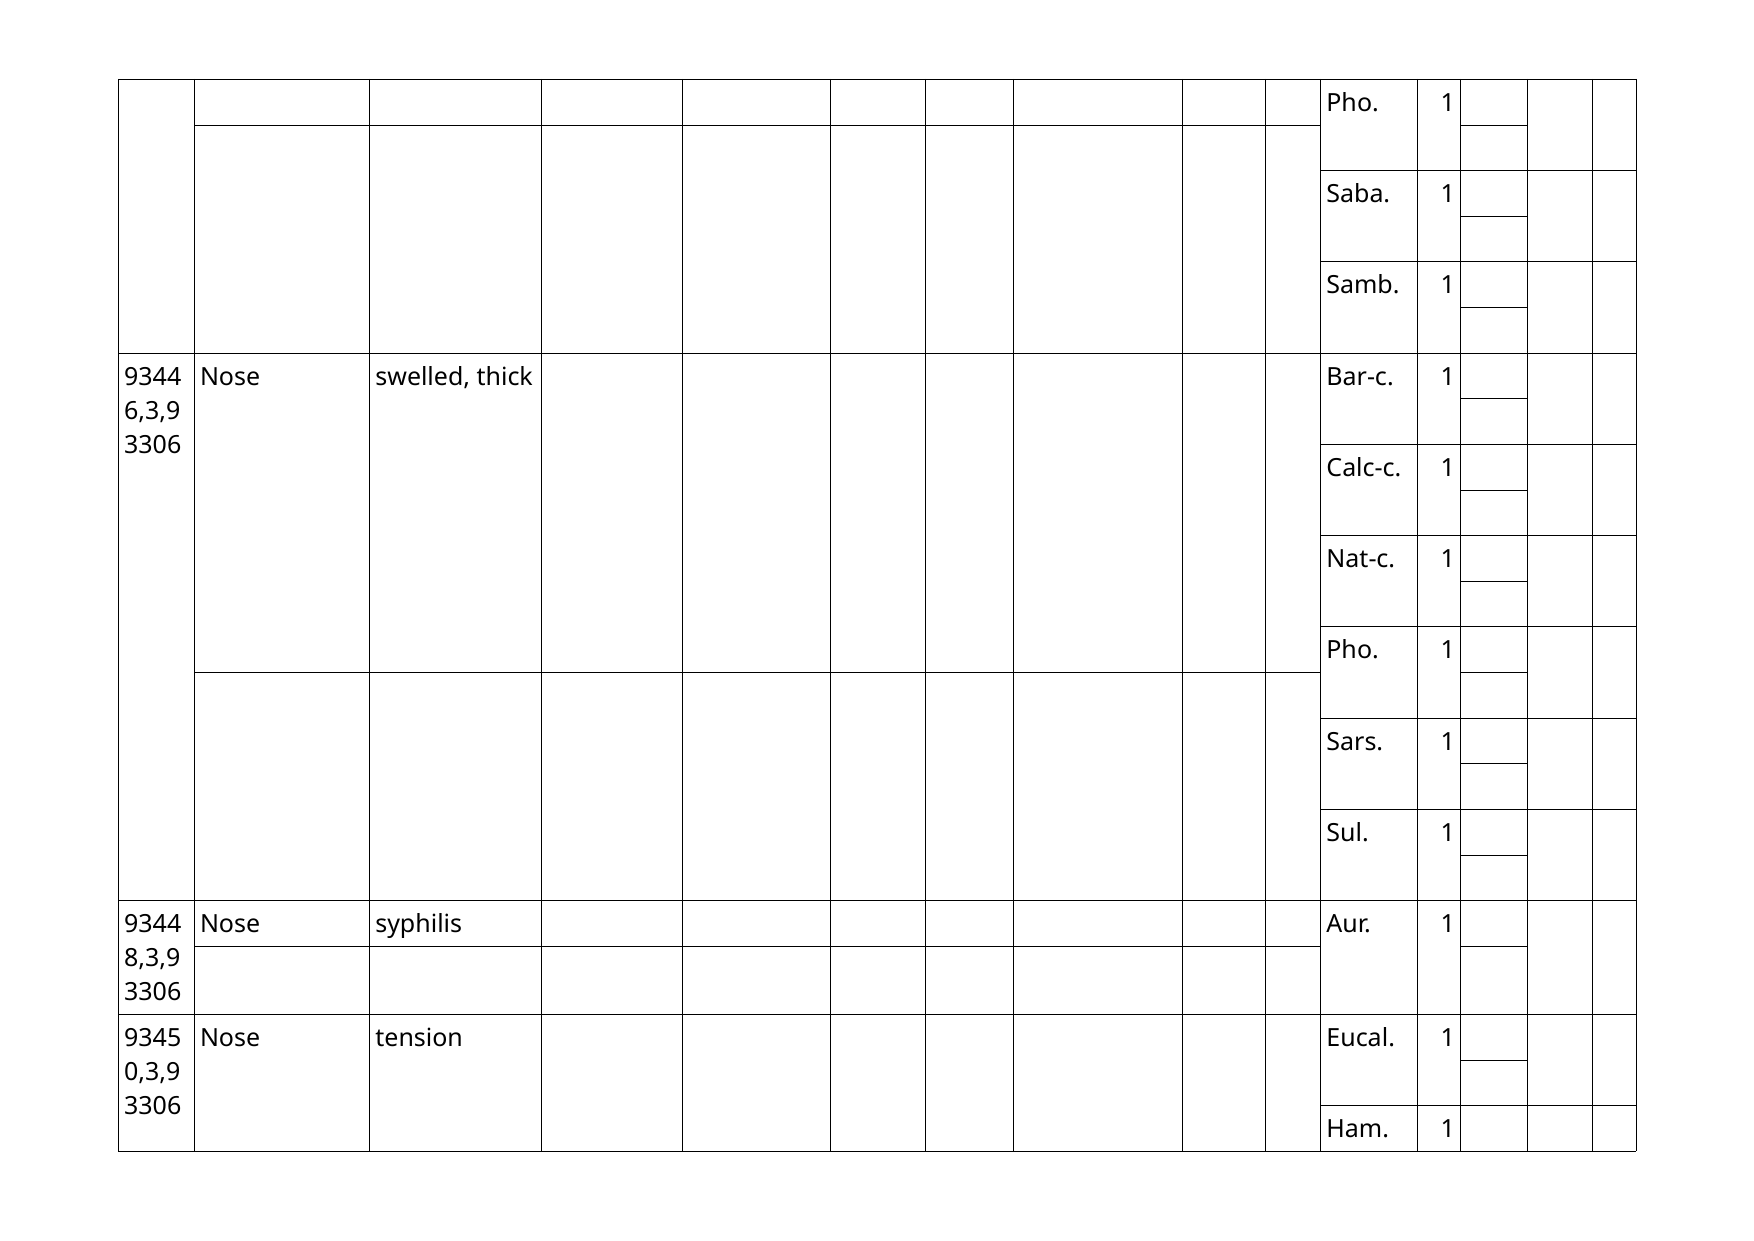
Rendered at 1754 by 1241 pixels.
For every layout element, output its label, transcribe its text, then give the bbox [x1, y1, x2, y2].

table_cell [370, 673, 541, 900]
table_cell 1 [1418, 810, 1460, 900]
table_cell [926, 901, 1013, 946]
table_cell [370, 947, 541, 1014]
table_cell [542, 947, 682, 1014]
table_cell tension [370, 1015, 541, 1151]
table_cell [1461, 947, 1527, 1014]
table_cell 1 [1418, 627, 1460, 718]
table_cell [1014, 947, 1182, 1014]
table_cell [542, 901, 682, 946]
table_cell [926, 673, 1013, 900]
table_cell [1461, 171, 1527, 216]
table_cell [1461, 719, 1527, 763]
table_cell [1266, 901, 1320, 946]
table_cell [1461, 1061, 1527, 1105]
table_cell [1593, 171, 1636, 261]
table_cell [1266, 126, 1320, 353]
table_cell 1 [1418, 445, 1460, 535]
table_cell Pho. [1321, 80, 1417, 170]
table_cell Samb. [1321, 262, 1417, 353]
table_cell Ham. [1321, 1106, 1417, 1151]
table_cell [1593, 354, 1636, 444]
table_cell 93450,3,93306 [119, 1015, 194, 1151]
table_cell [831, 901, 925, 946]
table_cell [1593, 1015, 1636, 1105]
table_cell Aur. [1321, 901, 1417, 1014]
table_cell [1461, 901, 1527, 946]
table_cell [683, 673, 830, 900]
table_cell 1 [1418, 536, 1460, 626]
table_cell [1183, 901, 1265, 946]
table_cell [1014, 1015, 1182, 1151]
table_cell [1593, 1106, 1636, 1151]
table_cell syphilis [370, 901, 541, 946]
table_cell 1 [1418, 171, 1460, 261]
table_cell [1593, 810, 1636, 900]
table_cell swelled, thick [370, 354, 541, 672]
table_cell [1266, 1015, 1320, 1151]
table_cell [1014, 80, 1182, 124]
table_cell [683, 1015, 830, 1151]
table_cell [1593, 901, 1636, 1014]
table_cell [683, 126, 830, 353]
table_cell 93446,3,93306 [119, 354, 194, 900]
table_cell [1593, 262, 1636, 353]
table_cell [831, 673, 925, 900]
table_cell [1183, 947, 1265, 1014]
table_cell [1528, 536, 1592, 626]
table_cell [195, 947, 369, 1014]
table_cell [926, 1015, 1013, 1151]
table_cell [195, 126, 369, 353]
table_cell [1266, 80, 1320, 124]
table_cell Sars. [1321, 719, 1417, 809]
table_cell [1461, 80, 1527, 124]
table_cell 1 [1418, 1106, 1460, 1151]
table_cell [1461, 308, 1527, 353]
table_cell [683, 80, 830, 124]
table_cell [1183, 126, 1265, 353]
table_cell [1528, 445, 1592, 535]
table_cell [1461, 1015, 1527, 1059]
table_cell [542, 80, 682, 124]
table_cell [1593, 719, 1636, 809]
table_cell Calc-c. [1321, 445, 1417, 535]
table_cell [1461, 810, 1527, 854]
table_cell [683, 901, 830, 946]
table_cell [370, 126, 541, 353]
table_cell [926, 947, 1013, 1014]
table_cell [1593, 445, 1636, 535]
table_cell [1461, 126, 1527, 170]
table_cell 1 [1418, 262, 1460, 353]
table_cell [1528, 262, 1592, 353]
table_cell Nose [195, 901, 369, 946]
table_cell 1 [1418, 719, 1460, 809]
table_cell [1461, 627, 1527, 672]
table_cell [1014, 354, 1182, 672]
table_cell [1528, 1106, 1592, 1151]
table_cell [1461, 582, 1527, 626]
table_cell [1528, 901, 1592, 1014]
table_cell [1183, 80, 1265, 124]
table_cell [683, 947, 830, 1014]
table_cell Pho. [1321, 627, 1417, 718]
table_cell [831, 126, 925, 353]
table_cell [119, 80, 194, 353]
table_cell [1461, 217, 1527, 261]
table_cell Saba. [1321, 171, 1417, 261]
table_cell Bar-c. [1321, 354, 1417, 444]
table_cell [831, 354, 925, 672]
table_cell [1461, 491, 1527, 535]
table_cell [1593, 536, 1636, 626]
table_cell [1528, 80, 1592, 170]
table_cell [1461, 536, 1527, 581]
table_cell [831, 1015, 925, 1151]
table_cell [831, 947, 925, 1014]
table_cell [926, 80, 1013, 124]
table_cell [1014, 673, 1182, 900]
table_cell Nat-c. [1321, 536, 1417, 626]
table_cell [370, 80, 541, 124]
table_cell [1528, 171, 1592, 261]
table_cell [1461, 445, 1527, 489]
table_cell [1014, 126, 1182, 353]
table_cell [1528, 810, 1592, 900]
table_cell 1 [1418, 1015, 1460, 1105]
table_cell [1183, 673, 1265, 900]
table_cell [1528, 354, 1592, 444]
table_cell [1593, 80, 1636, 170]
table_cell [542, 354, 682, 672]
table_cell [1461, 673, 1527, 718]
table_cell [195, 80, 369, 124]
table_cell [1461, 354, 1527, 398]
table_cell 93448,3,93306 [119, 901, 194, 1014]
table_cell [1528, 627, 1592, 718]
table_cell [1528, 1015, 1592, 1105]
table_cell [1183, 354, 1265, 672]
table_cell [926, 354, 1013, 672]
table_cell Nose [195, 1015, 369, 1151]
table_cell 1 [1418, 80, 1460, 170]
table_cell [542, 126, 682, 353]
table_cell [195, 673, 369, 900]
table_cell [926, 126, 1013, 353]
table_cell [1461, 1106, 1527, 1151]
table_cell 1 [1418, 901, 1460, 1014]
table_cell [831, 80, 925, 124]
table_cell [542, 1015, 682, 1151]
table_cell [1266, 354, 1320, 672]
table_cell Eucal. [1321, 1015, 1417, 1105]
table_cell 1 [1418, 354, 1460, 444]
table_cell Nose [195, 354, 369, 672]
table_cell Sul. [1321, 810, 1417, 900]
table_cell [1461, 856, 1527, 900]
table_cell [683, 354, 830, 672]
table_cell [1266, 947, 1320, 1014]
table_cell [1528, 719, 1592, 809]
table_cell [1014, 901, 1182, 946]
table_cell [1266, 673, 1320, 900]
table_cell [1183, 1015, 1265, 1151]
table_cell [1461, 399, 1527, 444]
table_cell [1593, 627, 1636, 718]
table_cell [542, 673, 682, 900]
table_cell [1461, 764, 1527, 809]
table_cell [1461, 262, 1527, 307]
